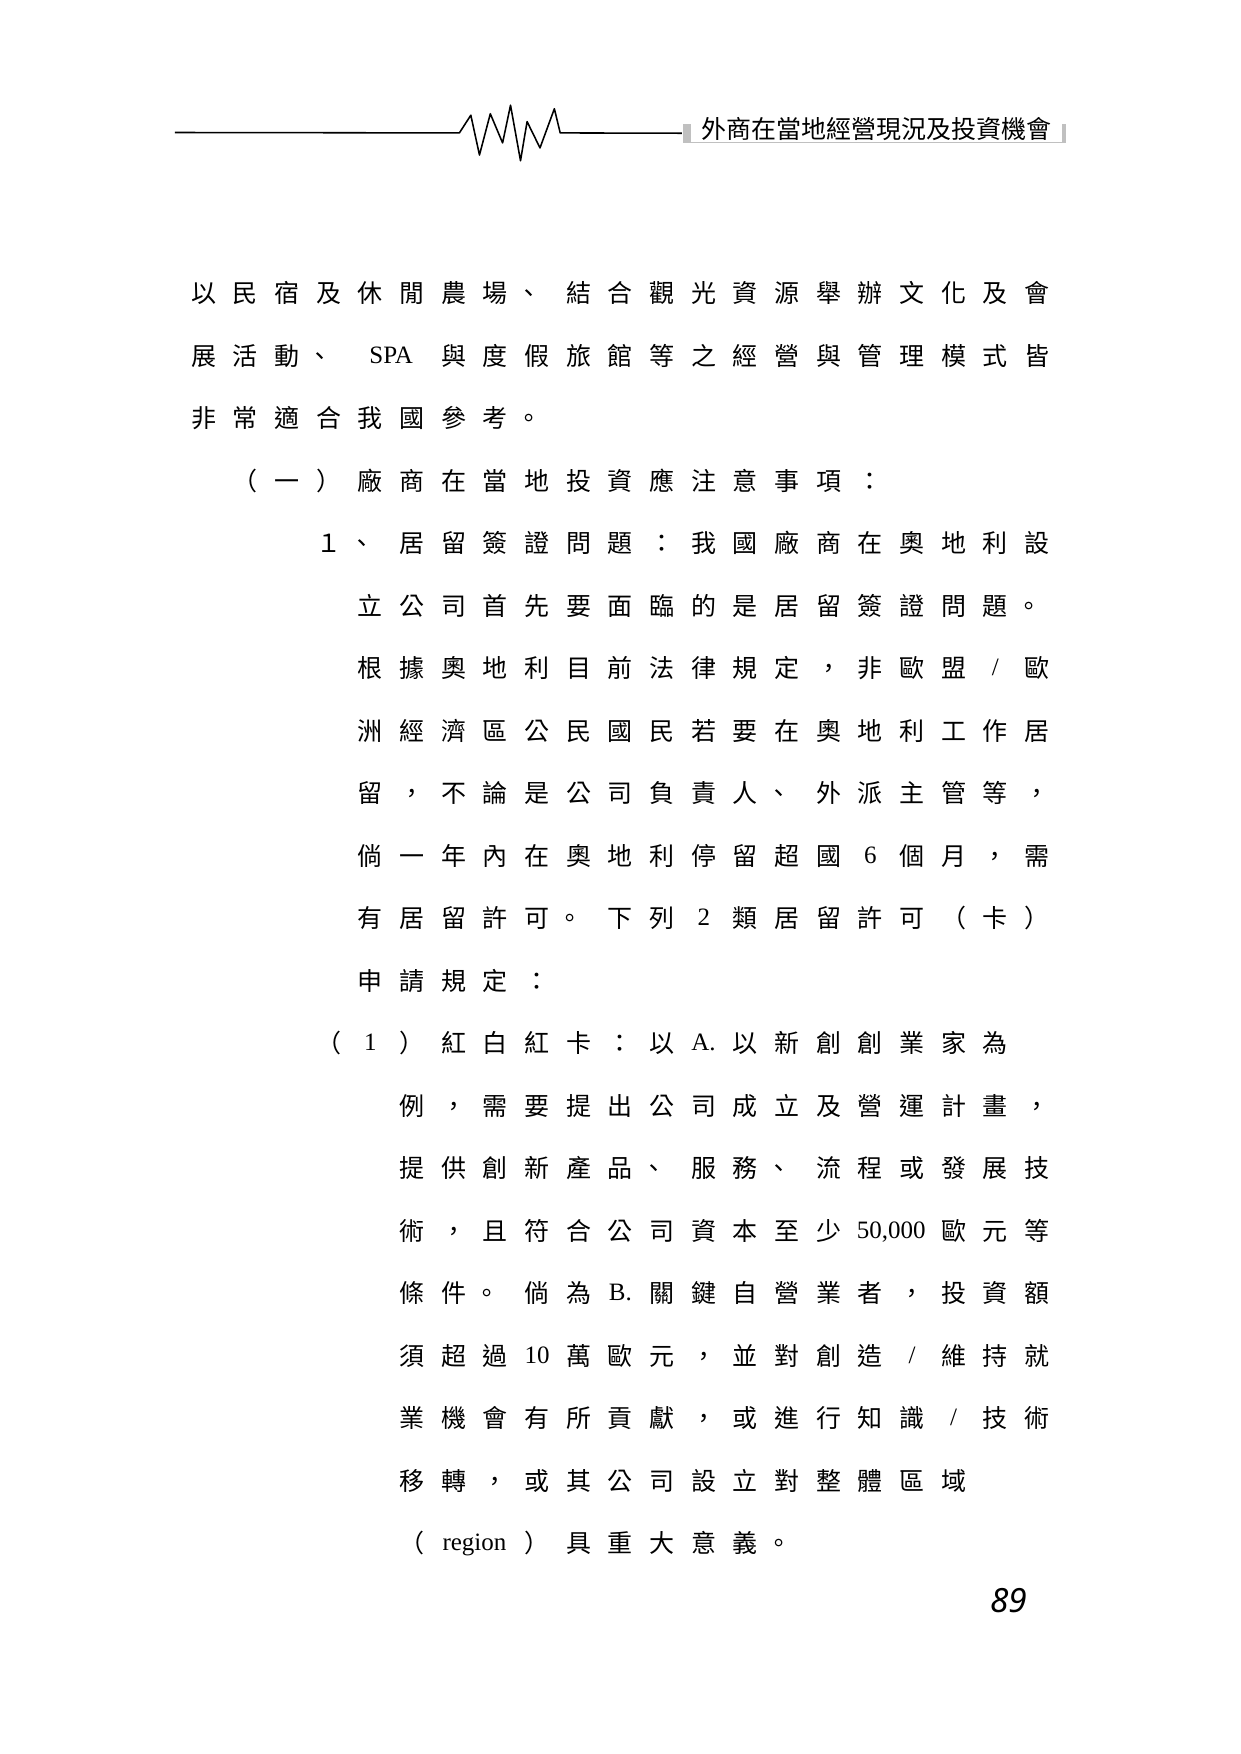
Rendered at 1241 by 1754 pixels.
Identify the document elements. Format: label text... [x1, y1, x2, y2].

text 以民宿及休閒農場、結合觀光資源舉辦文化及會展活動、SPA與度假旅館等之經營與管理模式皆非常適合我國參考。 [183, 250, 1058, 438]
text （1）紅白紅卡：以A.以新創創業家為例，需要提出公司成立及營運計畫，提供創新產品、服務、流程或發展技術，且符合公司資本至少50,000歐元等條件。倘為B.關鍵自營業者，投資額須超過10萬歐元，並對創造/維持就業機會有所貢獻，或進行知識/技術移轉，或其公司設立對整體區域（region）具重大意義。 [306, 1000, 1058, 1563]
text （一）廠商在當地投資應注意事項： [207, 438, 1058, 500]
text １、居留簽證問題：我國廠商在奧地利設立公司首先要面臨的是居留簽證問題。根據奧地利目前法律規定，非歐盟/歐洲經濟區公民國民若要在奧地利工作居留，不論是公司負責人、外派主管等，倘一年內在奧地利停留超國6個月，需有居留許可。下列2類居留許可（卡）申請規定： [281, 500, 1058, 1000]
